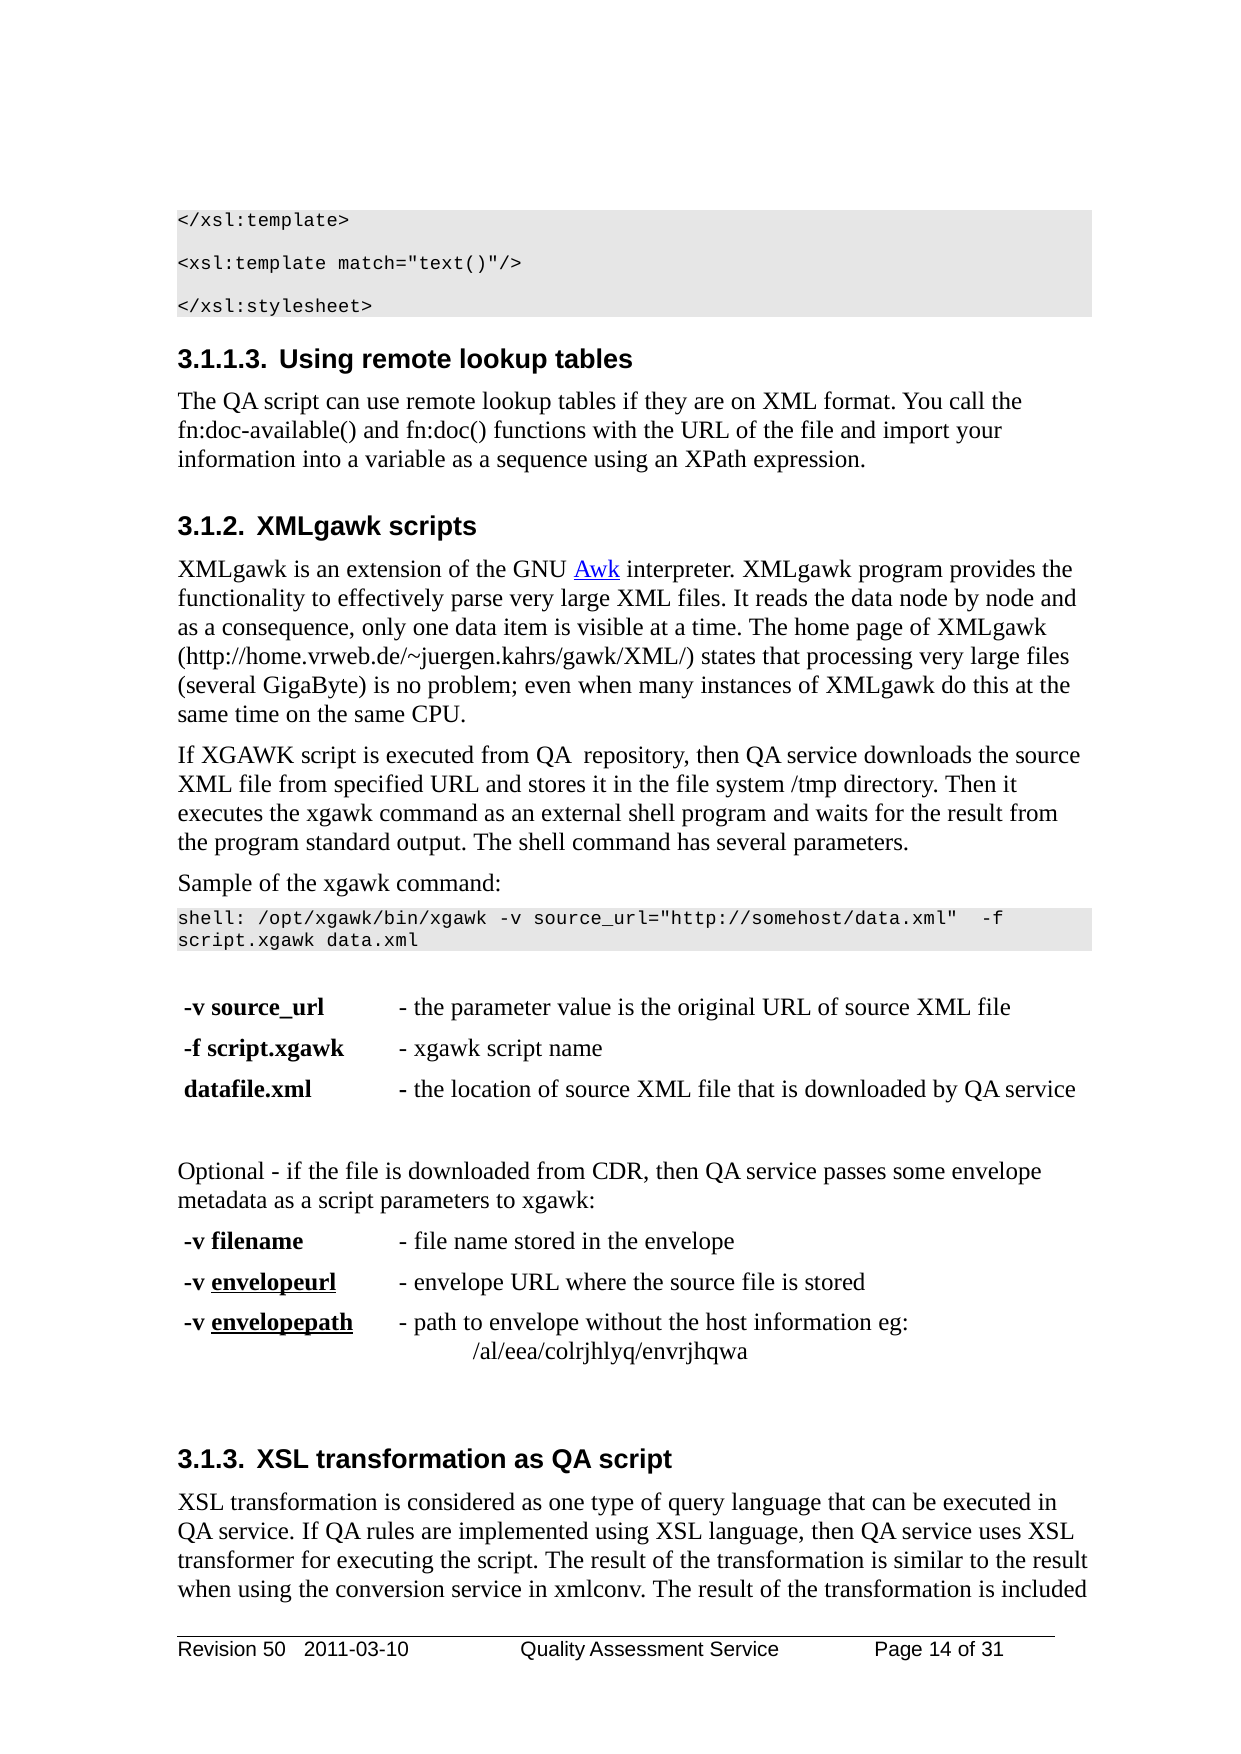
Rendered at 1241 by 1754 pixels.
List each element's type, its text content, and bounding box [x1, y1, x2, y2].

text Sample of the xgawk command: [177, 868, 1092, 897]
text Optional - if the file is downloaded from CDR, then QA service passes some envelope metadata as a script parameters to xgawk: [177, 1156, 1092, 1214]
subtitle XMLgawk scripts [177, 510, 1092, 541]
text -f script.xgawk - xgawk script name [177, 1033, 1092, 1062]
text -v envelopepath - path to envelope without the host information eg: /al/eea/colrjhlyq/envrjhqwa [177, 1307, 1092, 1365]
list </xsl:template> [177, 210, 1092, 232]
text -v filename - file name stored in the envelope [177, 1226, 1092, 1254]
text If XGAWK script is executed from QA repository, then QA service downloads the source XML file from specified URL and stores it in the file system /tmp directory. Then it executes the xgawk command as an external shell program and waits for the result from the program standard output. The shell command has several parameters. [177, 740, 1092, 856]
subtitle Using remote lookup tables [177, 342, 1092, 373]
subtitle XSL transformation as QA script [177, 1443, 1092, 1474]
text The QA script can use remote lookup tables if they are on XML format. You call the fn:doc-available() and fn:doc() functions with the URL of the file and import your information into a variable as a sequence using an XPath expression. [177, 386, 1092, 473]
list <xsl:template match="text()"/> [177, 253, 1092, 274]
list shell: /opt/xgawk/bin/xgawk -v source_url="http://somehost/data.xml" -f script.xgawk data.xml [177, 908, 1092, 951]
text -v envelopeurl - envelope URL where the source file is stored [177, 1266, 1092, 1295]
text -v source_url - the parameter value is the original URL of source XML file [177, 992, 1092, 1021]
text XMLgawk is an extension of the GNU Awk interpreter. XMLgawk program provides the functionality to effectively parse very large XML files. It reads the data node by node and as a consequence, only one data item is visible at a time. The home page of XMLgawk (http://home.vrweb.de/~juergen.kahrs/gawk/XML/) states that processing very large files (several GigaByte) is no problem; even when many instances of XMLgawk do this at the same time on the same CPU. [177, 553, 1092, 728]
text datafile.xml - the location of source XML file that is downloaded by QA service [177, 1074, 1092, 1103]
list </xsl:stylesheet> [177, 296, 1092, 317]
text XSL transformation is considered as one type of query language that can be executed in QA service. If QA rules are implemented using XSL language, then QA service uses XSL transformer for executing the script. The result of the transformation is similar to the result when using the conversion service in xmlconv. The result of the transformation is included [177, 1486, 1092, 1603]
